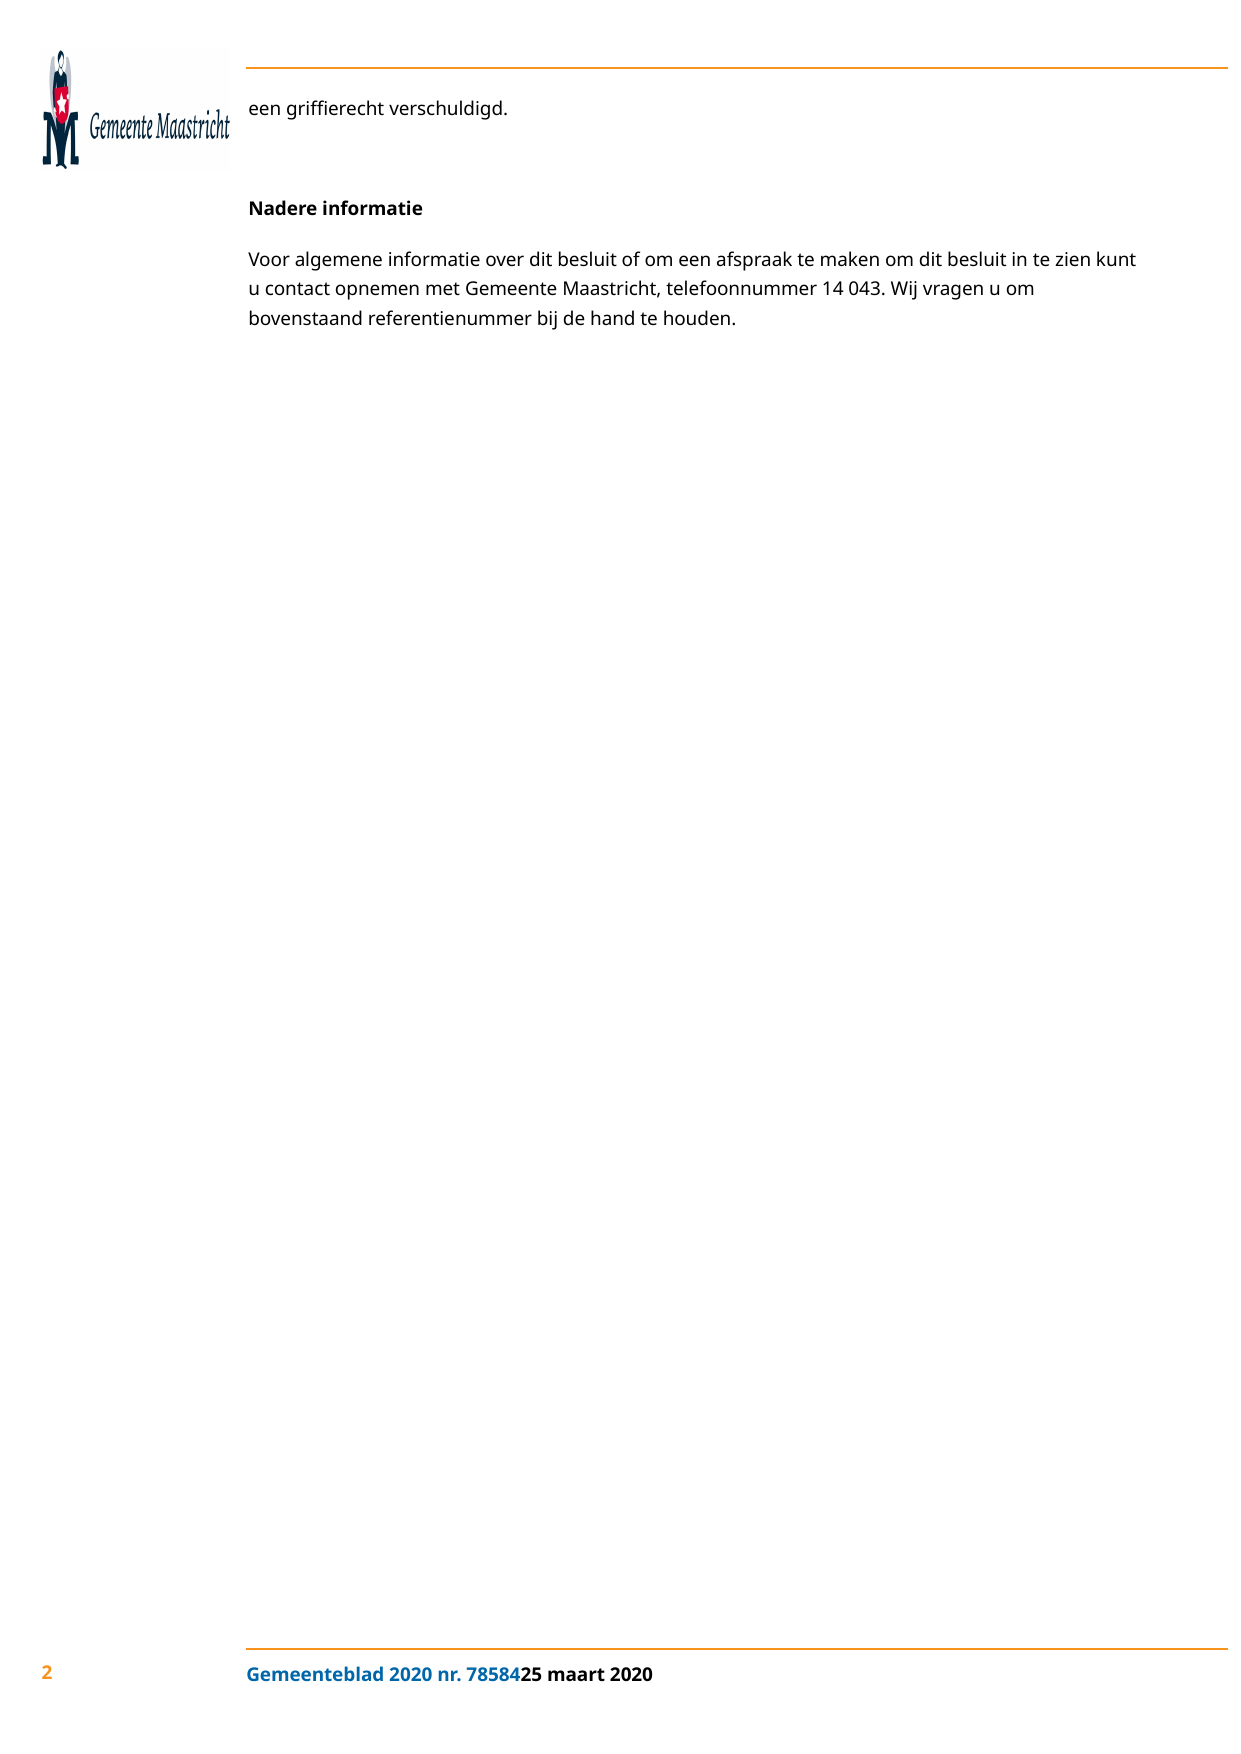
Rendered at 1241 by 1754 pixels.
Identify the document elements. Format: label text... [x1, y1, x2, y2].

text Nadere informatie [248, 196, 1152, 221]
picture [41, 47, 231, 172]
text een griffierecht verschuldigd. [248, 95, 1152, 121]
text Voor algemene informatie over dit besluit of om een afspraak te maken om dit besluit in te zien kunt u contact opnemen met Gemeente Maastricht, telefoonnummer 14 043. Wij vragen u om bovenstaand referentienummer bij de hand te houden. [248, 246, 1152, 331]
